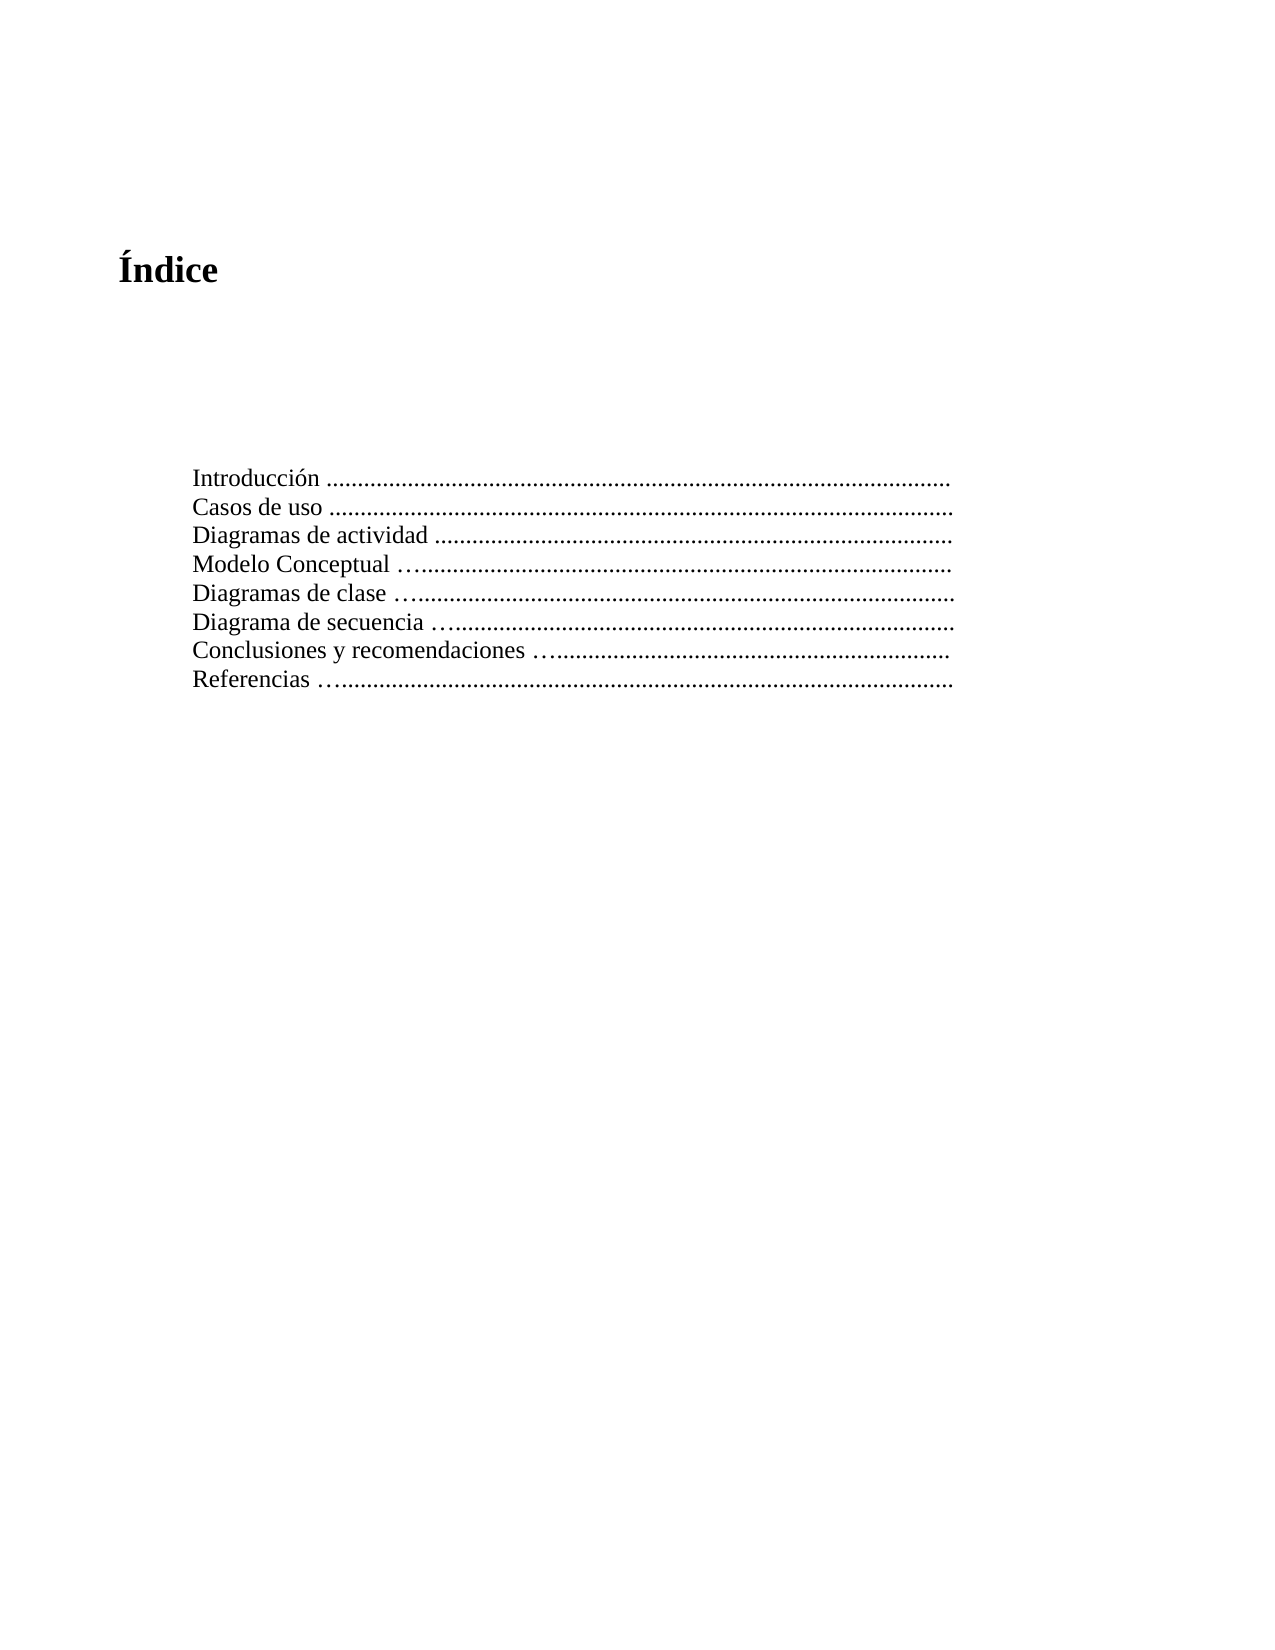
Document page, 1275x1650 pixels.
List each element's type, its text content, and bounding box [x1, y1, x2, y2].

text Diagramas de actividad ................................................................................... [118, 521, 1157, 549]
text Referencias ….................................................................................................. [118, 664, 1157, 693]
text Diagramas de clase …...................................................................................... [118, 578, 1157, 607]
text Diagrama de secuencia …................................................................................ [118, 607, 1157, 636]
text Casos de uso .................................................................................................... [118, 492, 1157, 521]
text Conclusiones y recomendaciones …............................................................... [118, 636, 1157, 664]
text Modelo Conceptual …..................................................................................... [118, 549, 1157, 578]
text Índice [118, 247, 1157, 291]
text Introducción .................................................................................................... [118, 463, 1157, 492]
